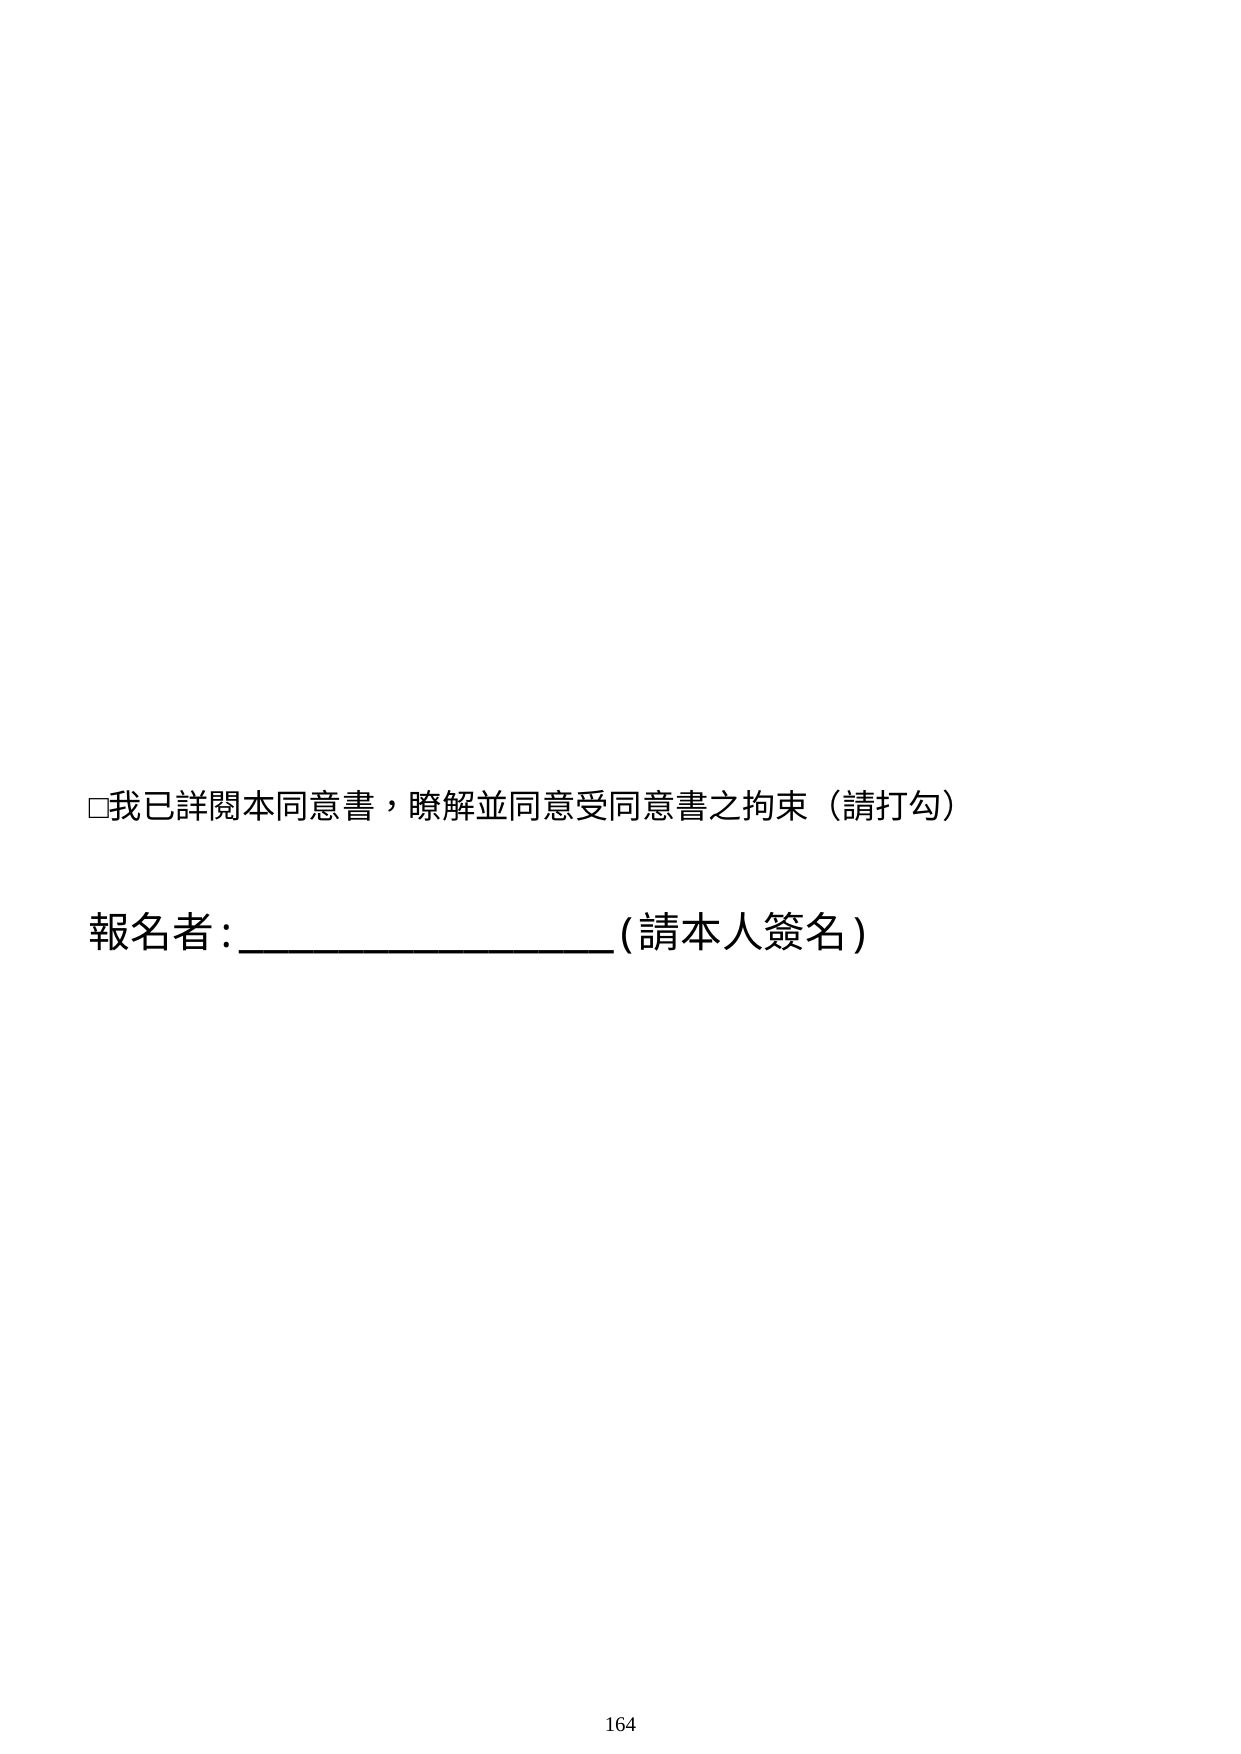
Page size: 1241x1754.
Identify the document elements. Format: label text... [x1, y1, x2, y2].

text 報名者:_______________(請本人簽名) [89, 887, 1152, 950]
text □我已詳閱本同意書，瞭解並同意受同意書之拘束（請打勾） [89, 762, 1152, 825]
